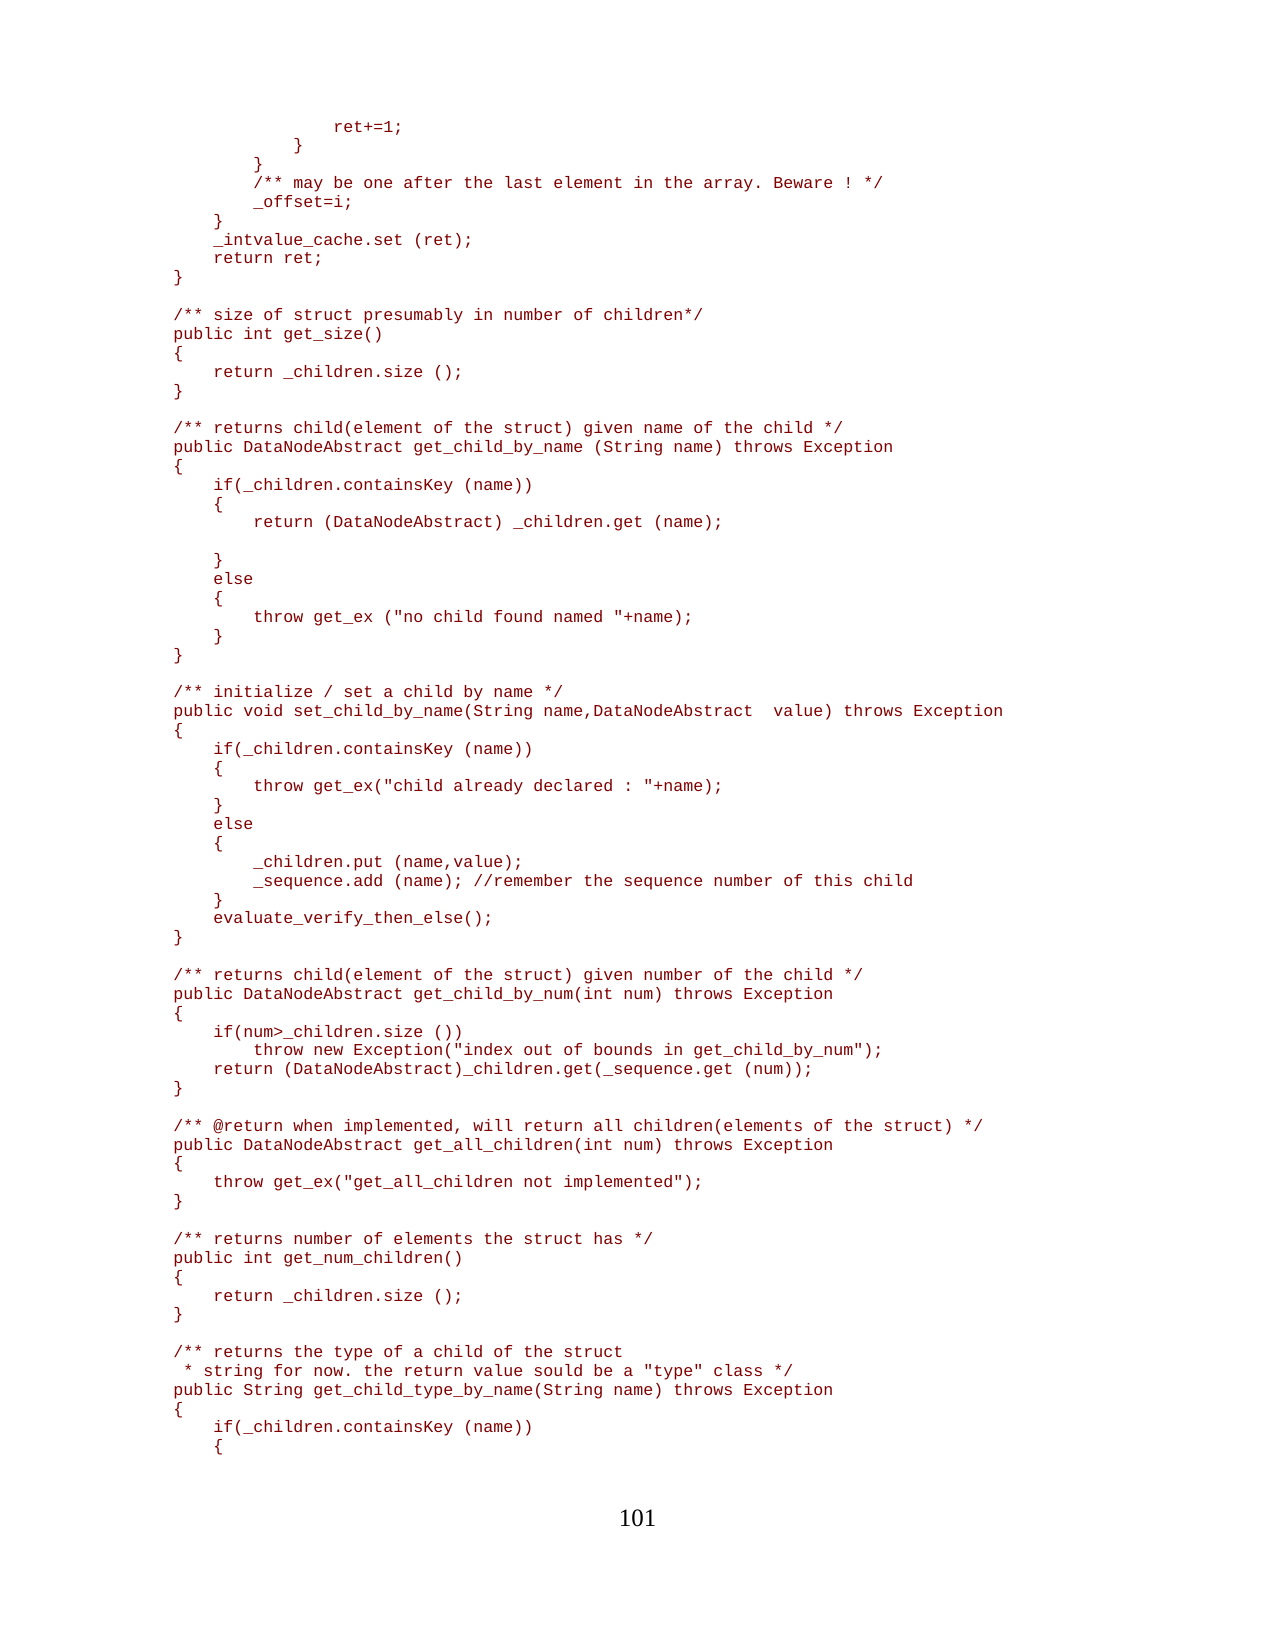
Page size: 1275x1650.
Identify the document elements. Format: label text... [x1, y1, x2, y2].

text public DataNodeAbstract get_all_children(int num) throws Exception [133, 1136, 1157, 1155]
text return (DataNodeAbstract) _children.get (name); [133, 514, 1157, 533]
text } [133, 552, 1157, 571]
text else [133, 571, 1157, 589]
text public DataNodeAbstract get_child_by_num(int num) throws Exception [133, 985, 1157, 1004]
text else [133, 816, 1157, 834]
text _children.put (name,value); [133, 853, 1157, 872]
text } [133, 156, 1157, 175]
text if(_children.containsKey (name)) [133, 740, 1157, 759]
text return _children.size (); [133, 1287, 1157, 1306]
text * string for now. the return value sould be a "type" class */ [133, 1362, 1157, 1381]
text { [133, 1004, 1157, 1023]
text _intvalue_cache.set (ret); [133, 231, 1157, 250]
text /** initialize / set a child by name */ [133, 684, 1157, 703]
text { [133, 1268, 1157, 1287]
text } [133, 212, 1157, 231]
text if(_children.containsKey (name)) [133, 476, 1157, 495]
text } [133, 1193, 1157, 1212]
text evaluate_verify_then_else(); [133, 910, 1157, 929]
text throw new Exception("index out of bounds in get_child_by_num"); [133, 1042, 1157, 1061]
text } [133, 797, 1157, 816]
text return (DataNodeAbstract)_children.get(_sequence.get (num)); [133, 1061, 1157, 1080]
text public int get_size() [133, 326, 1157, 344]
text throw get_ex ("no child found named "+name); [133, 608, 1157, 627]
text } [133, 891, 1157, 910]
text { [133, 457, 1157, 476]
text { [133, 495, 1157, 514]
text /** may be one after the last element in the array. Beware ! */ [133, 175, 1157, 193]
text } [133, 1306, 1157, 1325]
text _offset=i; [133, 193, 1157, 212]
text return ret; [133, 250, 1157, 269]
text } [133, 627, 1157, 646]
text } [133, 1080, 1157, 1098]
text public void set_child_by_name(String name,DataNodeAbstract value) throws Exception [133, 703, 1157, 721]
text { [133, 589, 1157, 608]
text /** returns the type of a child of the struct [133, 1344, 1157, 1362]
text if(_children.containsKey (name)) [133, 1419, 1157, 1438]
text /** size of struct presumably in number of children*/ [133, 307, 1157, 326]
text throw get_ex("get_all_children not implemented"); [133, 1174, 1157, 1193]
text } [133, 646, 1157, 665]
text public DataNodeAbstract get_child_by_name (String name) throws Exception [133, 439, 1157, 457]
text { [133, 834, 1157, 853]
text { [133, 344, 1157, 363]
text } [133, 929, 1157, 948]
text /** returns number of elements the struct has */ [133, 1231, 1157, 1249]
text return _children.size (); [133, 363, 1157, 382]
text { [133, 1155, 1157, 1174]
text } [133, 269, 1157, 288]
text public int get_num_children() [133, 1249, 1157, 1268]
text /** returns child(element of the struct) given name of the child */ [133, 420, 1157, 439]
text { [133, 721, 1157, 740]
text /** returns child(element of the struct) given number of the child */ [133, 967, 1157, 985]
text _sequence.add (name); //remember the sequence number of this child [133, 872, 1157, 891]
text ret+=1; [133, 118, 1157, 137]
text } [133, 137, 1157, 156]
text if(num>_children.size ()) [133, 1023, 1157, 1042]
text { [133, 1400, 1157, 1419]
text public String get_child_type_by_name(String name) throws Exception [133, 1381, 1157, 1400]
text { [133, 1438, 1157, 1457]
text throw get_ex("child already declared : "+name); [133, 778, 1157, 797]
text /** @return when implemented, will return all children(elements of the struct) */ [133, 1117, 1157, 1136]
text { [133, 759, 1157, 778]
text } [133, 382, 1157, 401]
